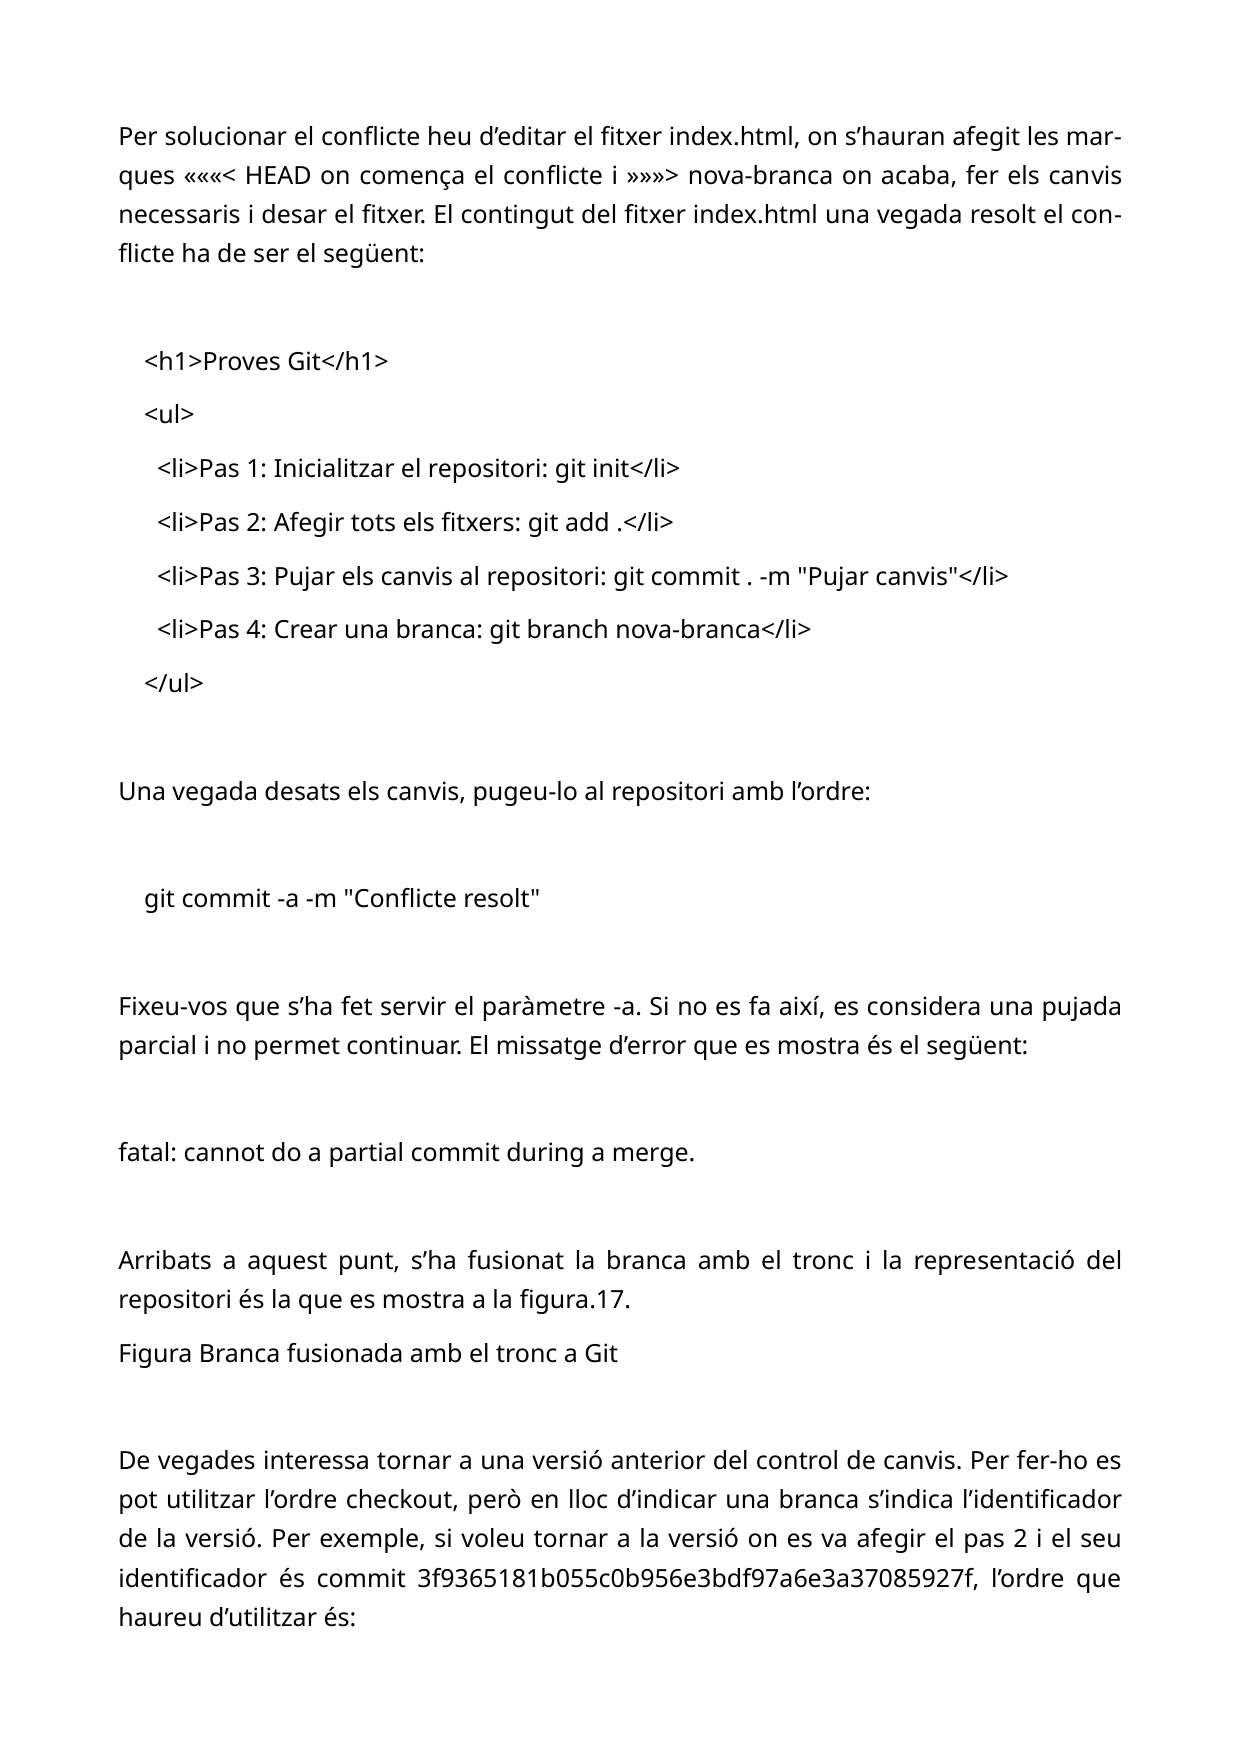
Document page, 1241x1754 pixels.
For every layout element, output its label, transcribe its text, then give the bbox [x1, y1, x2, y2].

text Arri­bats a aquest punt, s’ha fusi­o­nat la branca amb el tronc i la repre­sen­ta­ció del repo­si­tori és la que es mos­tra a la figura.17. [118, 1242, 1122, 1316]
text <ul> [118, 397, 1122, 431]
text De vega­des interessa tor­nar a una ver­sió ante­rior del con­trol de can­vis. Per fer-ho es pot uti­lit­zar l’ordre checkout, però en lloc d’indi­car una branca s’indica l’iden­ti­fi­ca­dor de la ver­sió. Per exem­ple, si voleu tor­nar a la ver­sió on es va afe­gir el pas 2 i el seu iden­ti­fi­ca­dor és commit 3f9365181b055c0b956e3bdf97a6e3a37085927f, l’ordre que hau­reu d’uti­lit­zar és: [118, 1443, 1122, 1633]
text </ul> [118, 666, 1122, 700]
text <li>Pas 1: Inicialitzar el repositori: git init</li> [118, 451, 1122, 485]
text git commit -a -m "Conflicte resolt" [118, 881, 1122, 915]
text Una vegada desats els can­vis, pugeu-lo al repo­si­tori amb l’ordre: [118, 773, 1122, 807]
text <li>Pas 3: Pujar els canvis al repositori: git commit . -m "Pujar canvis"</li> [118, 558, 1122, 592]
text fatal: cannot do a partial commit during a merge. [118, 1135, 1122, 1169]
text Figura Branca fusi­o­nada amb el tronc a Git [118, 1335, 1122, 1369]
text <li>Pas 2: Afegir tots els fitxers: git add .</li> [118, 504, 1122, 538]
text <li>Pas 4: Crear una branca: git branch nova-branca</li> [118, 612, 1122, 646]
text <h1>Proves Git</h1> [118, 343, 1122, 377]
text Fixeu-vos que s’ha fet ser­vir el parà­me­tre -a. Si no es fa així, es con­si­dera una pujada par­cial i no per­met con­ti­nuar. El mis­satge d’error que es mos­tra és el següent: [118, 988, 1122, 1061]
text Per solu­ci­o­nar el con­flicte heu d’edi­tar el fit­xer index.​html, on s’hau­ran afe­git les mar­ques «««< HEAD on comença el con­flicte i »»»> nova-branca on acaba, fer els can­vis neces­sa­ris i desar el fit­xer. El con­tin­gut del fit­xer index.​html una vegada resolt el con­flicte ha de ser el següent: [118, 118, 1122, 270]
